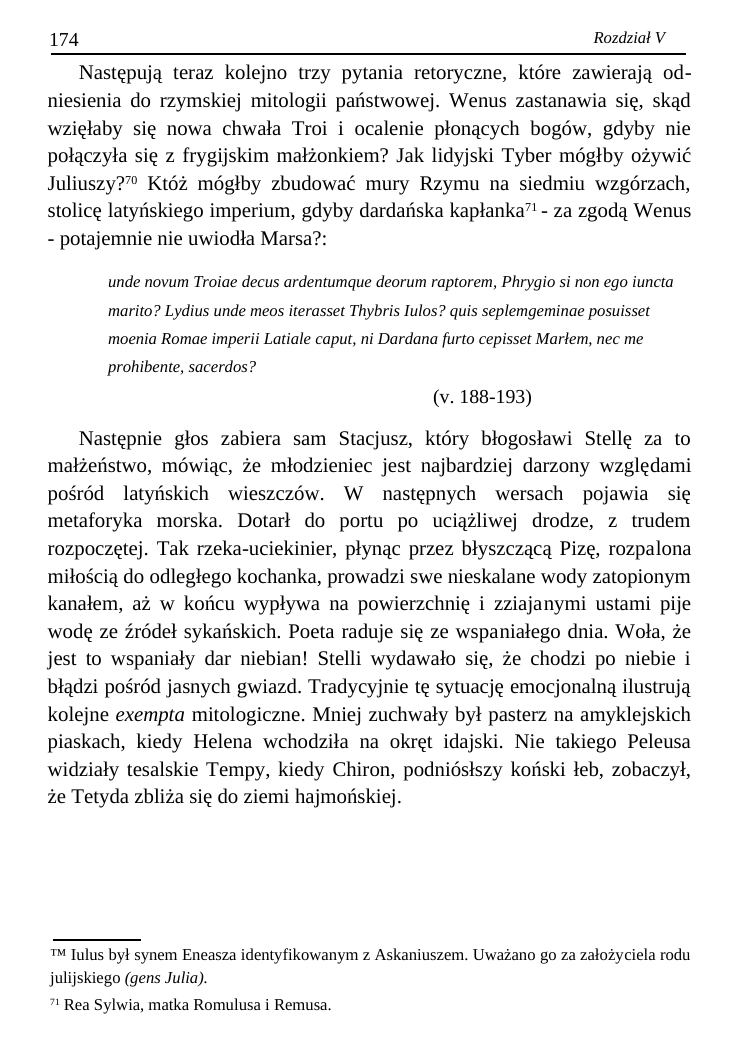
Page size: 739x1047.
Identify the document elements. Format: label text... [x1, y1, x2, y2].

text ™ Iulus był synem Eneasza identyfikowanym z Askaniuszem. Uważano go za założy­ciela rodu julijskiego (gens Julia). [50, 945, 690, 987]
text unde novum Troiae decus ardentumque deorum raptorem, Phrygio si non ego iuncta marito? Lydius unde meos iterasset Thybris Iulos? quis seplemgeminae posuisset moenia Romae imperii Latiale caput, ni Dardana furto cepisset Marłem, nec me prohibente, sacerdos? [108, 272, 691, 376]
text Następnie głos zabiera sam Stacjusz, który błogosławi Stellę za to małżeństwo, mówiąc, że młodzieniec jest najbardziej darzony wzglę­dami pośród latyńskich wieszczów. W następnych wersach pojawia się metaforyka morska. Dotarł do portu po uciążliwej drodze, z trudem rozpoczętej. Tak rzeka-uciekinier, płynąc przez błyszczącą Pizę, rozpa­lona miłością do odległego kochanka, prowadzi swe nieskalane wody zatopionym kanałem, aż w końcu wypływa na powierzchnię i zziaja­nymi ustami pije wodę ze źródeł sykańskich. Poeta raduje się ze wspa­niałego dnia. Woła, że jest to wspaniały dar niebian! Stelli wydawało się, że chodzi po niebie i błądzi pośród jasnych gwiazd. Tradycyjnie tę sytuację emocjonalną ilustrują kolejne exempta mitologiczne. Mniej zuchwały był pasterz na amyklejskich piaskach, kiedy Helena wcho­dziła na okręt idajski. Nie takiego Peleusa widziały tesalskie Tempy, kiedy Chiron, podniósłszy koński łeb, zobaczył, że Tetyda zbliża się do ziemi hajmońskiej. [47, 426, 691, 808]
text Następują teraz kolejno trzy pytania retoryczne, które zawierają od­niesienia do rzymskiej mitologii państwowej. Wenus zastanawia się, skąd wzięłaby się nowa chwała Troi i ocalenie płonących bogów, gdyby nie połączyła się z frygijskim małżonkiem? Jak lidyjski Tyber mógł­by ożywić Juliuszy?70 Któż mógłby zbudować mury Rzymu na siedmiu wzgórzach, stolicę latyńskiego imperium, gdyby dardańska kapłanka71 - za zgodą Wenus - potajemnie nie uwiodła Marsa?: [47, 60, 691, 250]
text Rozdział V [593, 28, 690, 47]
text 174 [49, 28, 84, 51]
text (v. 188-193) [433, 385, 691, 408]
text 71 Rea Sylwia, matka Romulusa i Remusa. [50, 994, 690, 1013]
